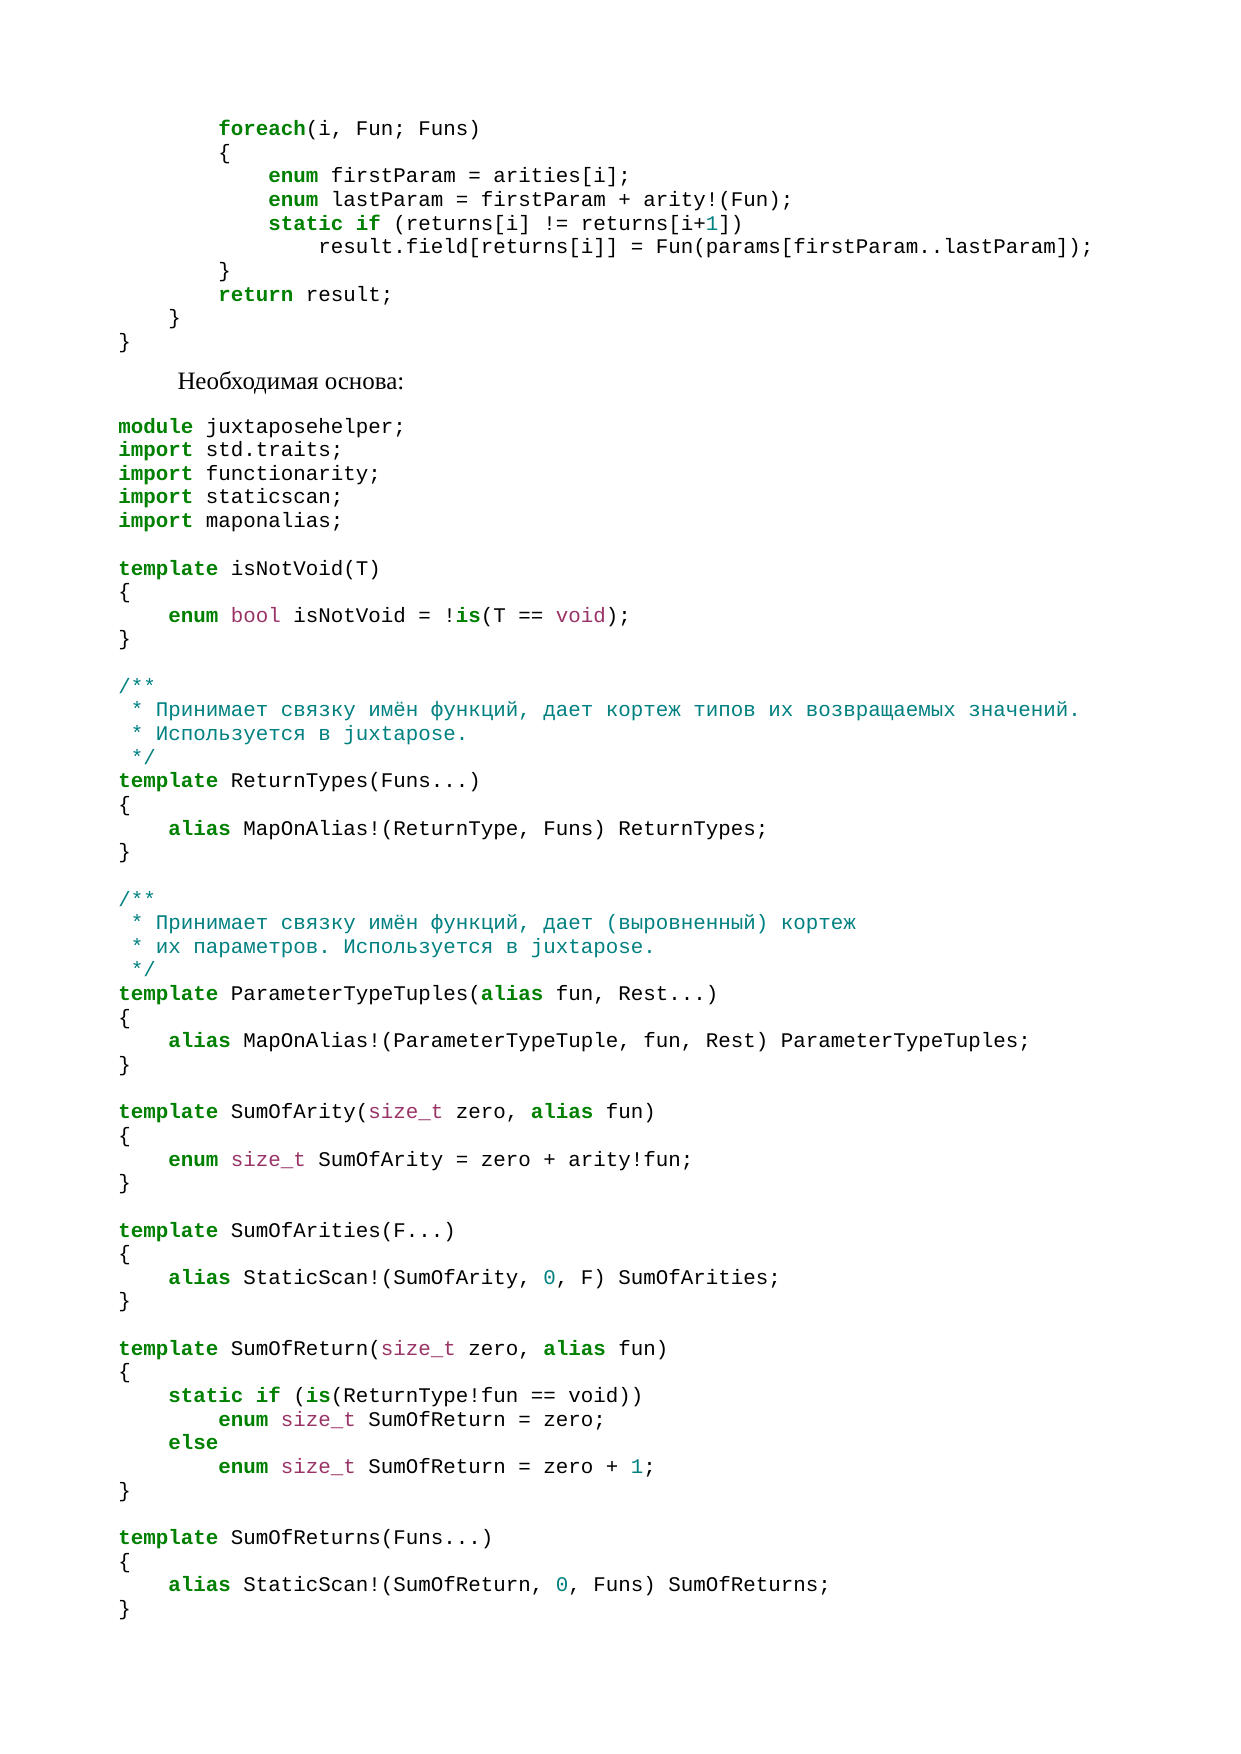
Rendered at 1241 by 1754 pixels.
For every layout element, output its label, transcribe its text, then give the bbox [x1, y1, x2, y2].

text static if (is(ReturnType!fun == void)) [118, 1385, 1122, 1409]
text { [118, 581, 1122, 605]
text alias StaticScan!(SumOfReturn, 0, Funs) SumOfReturns; [118, 1574, 1122, 1598]
text { [118, 1361, 1122, 1385]
text else [118, 1432, 1122, 1456]
text { [118, 794, 1122, 818]
text } [118, 1172, 1122, 1196]
text module juxtaposehelper; [118, 416, 1122, 439]
text { [118, 1243, 1122, 1267]
text * их параметров. Используется в juxtapose. [118, 936, 1122, 959]
text alias MapOnAlias!(ReturnType, Funs) ReturnTypes; [118, 818, 1122, 841]
text } [118, 307, 1122, 331]
text { [118, 142, 1122, 165]
text /** [118, 676, 1122, 699]
text } [118, 1480, 1122, 1503]
text enum size_t SumOfReturn = zero; [118, 1409, 1122, 1432]
text template isNotVoid(T) [118, 557, 1122, 581]
text result.field[returns[i]] = Fun(params[firstParam..lastParam]); [118, 236, 1122, 260]
text template SumOfReturns(Funs...) [118, 1527, 1122, 1551]
text * Принимает связку имён функций, дает кортеж типов их возвращаемых значений. [118, 699, 1122, 723]
text template ParameterTypeTuples(alias fun, Rest...) [118, 983, 1122, 1007]
text enum size_t SumOfReturn = zero + 1; [118, 1456, 1122, 1480]
text } [118, 260, 1122, 284]
text { [118, 1551, 1122, 1574]
text { [118, 1007, 1122, 1030]
text } [118, 1054, 1122, 1078]
text } [118, 841, 1122, 865]
text template SumOfArity(size_t zero, alias fun) [118, 1101, 1122, 1125]
text enum firstParam = arities[i]; [118, 165, 1122, 189]
text /** [118, 888, 1122, 912]
text { [118, 1125, 1122, 1149]
text * Используется в juxtapose. [118, 723, 1122, 747]
text * Принимает связку имён функций, дает (выровненный) кортеж [118, 912, 1122, 936]
text */ [118, 747, 1122, 770]
text } [118, 1598, 1122, 1622]
text template ReturnTypes(Funs...) [118, 770, 1122, 794]
text Необходимая основа: [118, 366, 1122, 395]
text return result; [118, 284, 1122, 307]
text import std.traits; [118, 439, 1122, 463]
text import maponalias; [118, 510, 1122, 534]
text } [118, 628, 1122, 652]
text */ [118, 959, 1122, 983]
text alias StaticScan!(SumOfArity, 0, F) SumOfArities; [118, 1267, 1122, 1291]
text template SumOfReturn(size_t zero, alias fun) [118, 1338, 1122, 1361]
text } [118, 1291, 1122, 1314]
text import functionarity; [118, 463, 1122, 487]
text enum bool isNotVoid = !is(T == void); [118, 605, 1122, 628]
text foreach(i, Fun; Funs) [118, 118, 1122, 142]
text alias MapOnAlias!(ParameterTypeTuple, fun, Rest) ParameterTypeTuples; [118, 1030, 1122, 1054]
text import staticscan; [118, 487, 1122, 510]
text } [118, 331, 1122, 354]
text enum size_t SumOfArity = zero + arity!fun; [118, 1149, 1122, 1172]
text enum lastParam = firstParam + arity!(Fun); [118, 189, 1122, 213]
text template SumOfArities(F...) [118, 1219, 1122, 1243]
text static if (returns[i] != returns[i+1]) [118, 213, 1122, 236]
